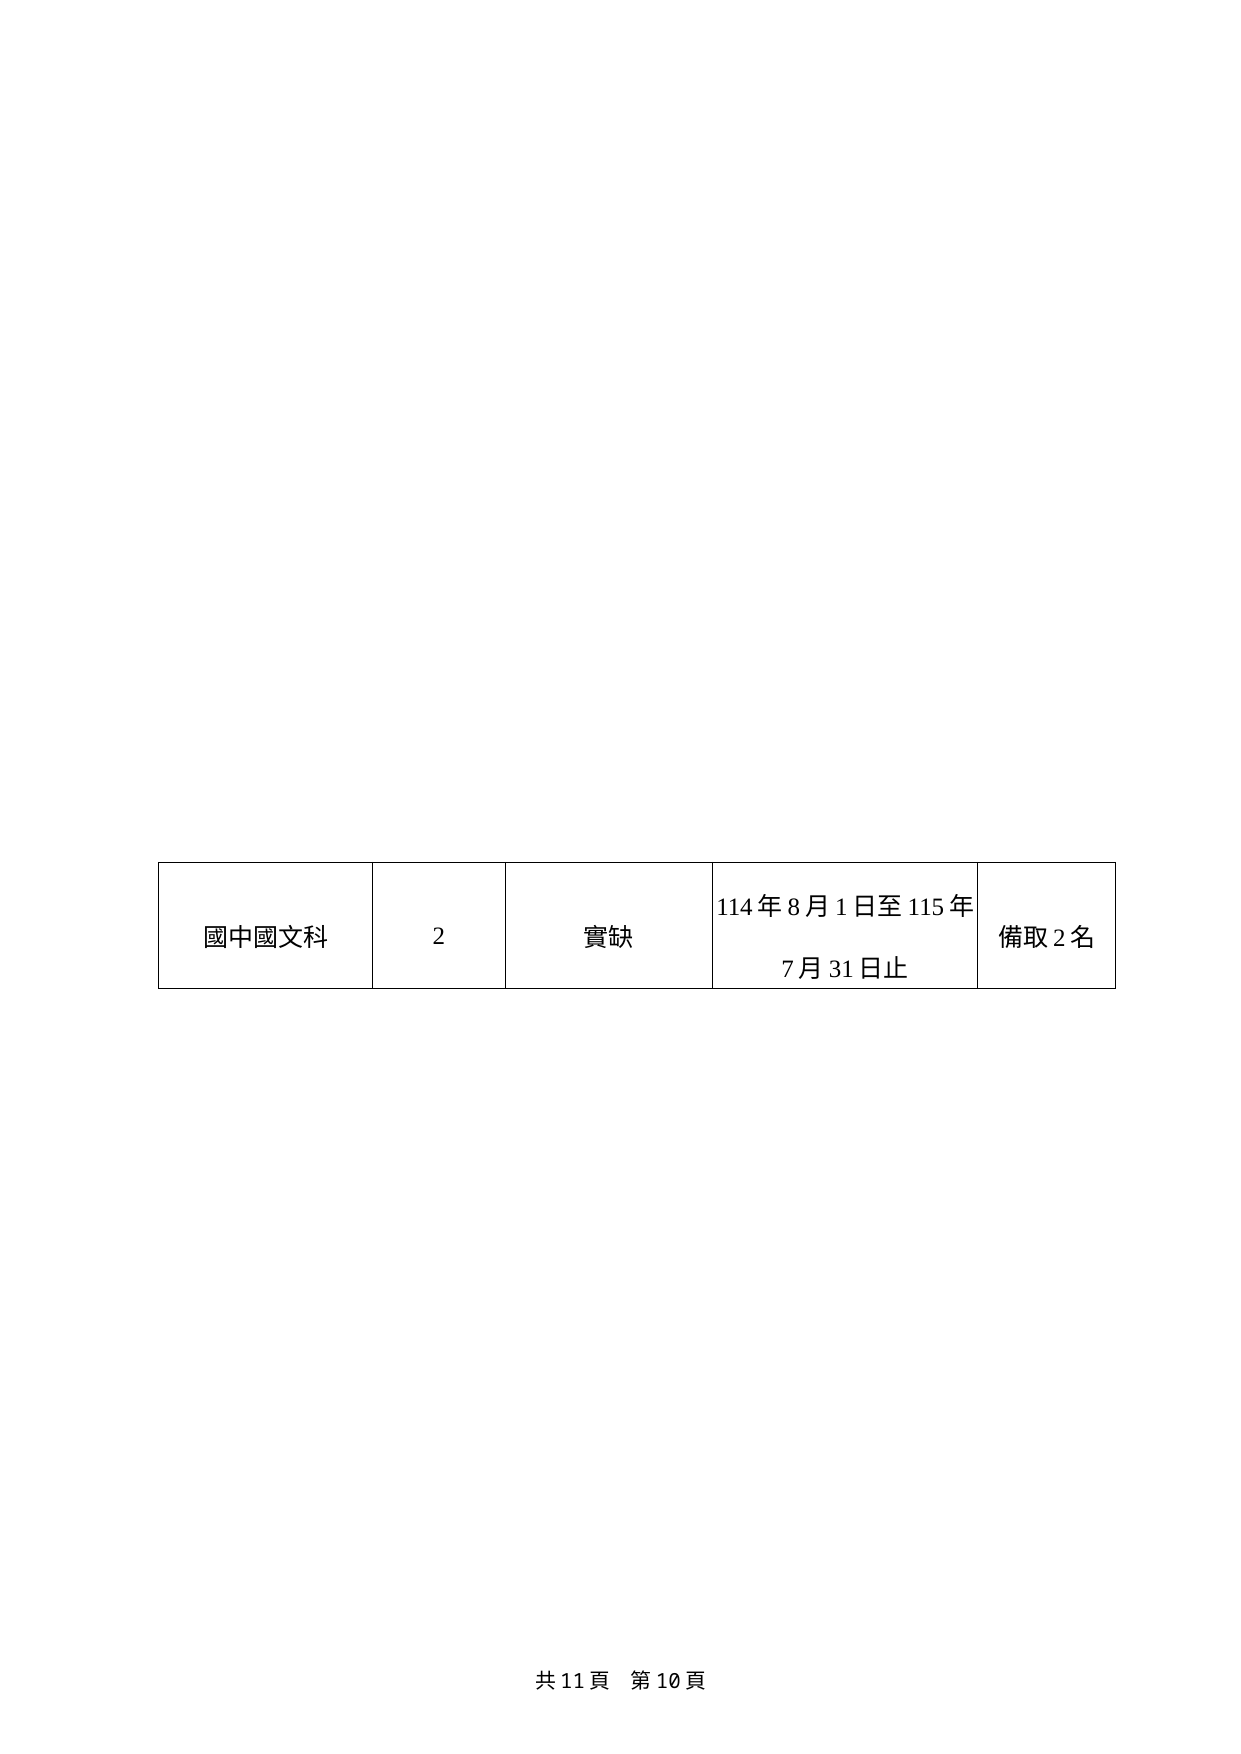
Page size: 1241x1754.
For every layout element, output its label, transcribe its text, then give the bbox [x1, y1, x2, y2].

table_cell 實缺 [506, 863, 712, 988]
table_cell 114年8月1日至115年7月31日止 [713, 863, 977, 988]
table_cell 2 [373, 863, 505, 988]
table_cell 備取2名 [978, 863, 1115, 988]
table_cell 國中國文科 [159, 863, 372, 988]
